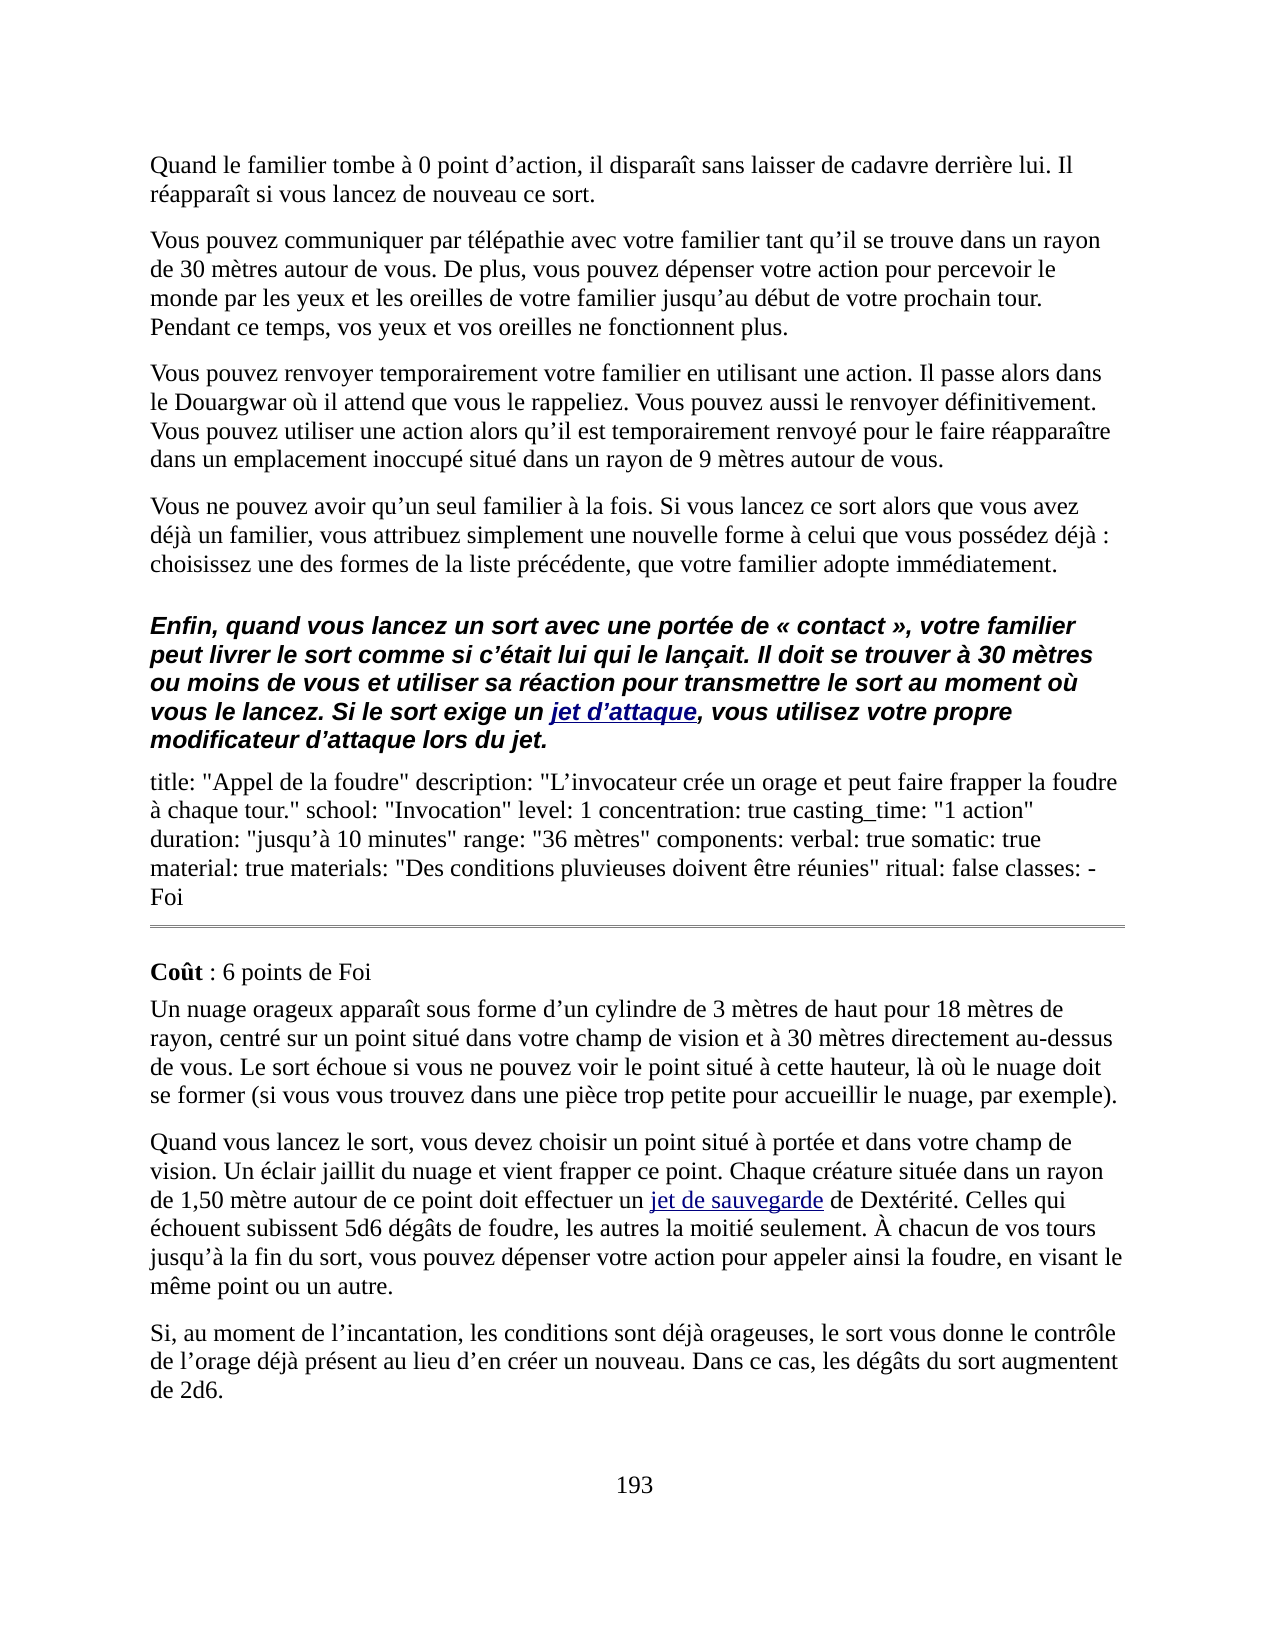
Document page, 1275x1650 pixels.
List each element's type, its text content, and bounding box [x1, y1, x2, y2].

text Vous pouvez renvoyer temporairement votre familier en utilisant une action. Il passe alors dans le Douargwar où il attend que vous le rappeliez. Vous pouvez aussi le renvoyer définitivement. Vous pouvez utiliser une action alors qu’il est temporairement renvoyé pour le faire réapparaître dans un emplacement inoccupé situé dans un rayon de 9 mètres autour de vous. [150, 358, 1125, 473]
text title: "Appel de la foudre" description: "L’invocateur crée un orage et peut faire frapper la foudre à chaque tour." school: "Invocation" level: 1 concentration: true casting_time: "1 action" duration: "jusqu’à 10 minutes" range: "36 mètres" components: verbal: true somatic: true material: true materials: "Des conditions pluvieuses doivent être réunies" ritual: false classes: - Foi [150, 767, 1125, 910]
text Si, au moment de l’incantation, les conditions sont déjà orageuses, le sort vous donne le contrôle de l’orage déjà présent au lieu d’en créer un nouveau. Dans ce cas, les dégâts du sort augmentent de 2d6. [150, 1318, 1125, 1404]
text Quand vous lancez le sort, vous devez choisir un point situé à portée et dans votre champ de vision. Un éclair jaillit du nuage et vient frapper ce point. Chaque créature située dans un rayon de 1,50 mètre autour de ce point doit effectuer un jet de sauvegarde de Dextérité. Celles qui échouent subissent 5d6 dégâts de foudre, les autres la moitié seulement. À chacun de vos tours jusqu’à la fin du sort, vous pouvez dépenser votre action pour appeler ainsi la foudre, en visant le même point ou un autre. [150, 1127, 1125, 1300]
text Quand le familier tombe à 0 point d’action, il disparaît sans laisser de cadavre derrière lui. Il réapparaît si vous lancez de nouveau ce sort. [150, 150, 1125, 207]
subtitle Enfin, quand vous lancez un sort avec une portée de « contact », votre familier peut livrer le sort comme si c’était lui qui le lançait. Il doit se trouver à 30 mètres ou moins de vous et utiliser sa réaction pour transmettre le sort au moment où vous le lancez. Si le sort exige un jet d’attaque, vous utilisez votre propre modificateur d’attaque lors du jet. [150, 611, 1125, 754]
text Vous pouvez communiquer par télépathie avec votre familier tant qu’il se trouve dans un rayon de 30 mètres autour de vous. De plus, vous pouvez dépenser votre action pour percevoir le monde par les yeux et les oreilles de votre familier jusqu’au début de votre prochain tour. Pendant ce temps, vos yeux et vos oreilles ne fonctionnent plus. [150, 225, 1125, 340]
text Vous ne pouvez avoir qu’un seul familier à la fois. Si vous lancez ce sort alors que vous avez déjà un familier, vous attribuez simplement une nouvelle forme à celui que vous possédez déjà : choisissez une des formes de la liste précédente, que votre familier adopte immédiatement. [150, 491, 1125, 577]
text Coût : 6 points de Foi [150, 957, 1125, 985]
text Un nuage orageux apparaît sous forme d’un cylindre de 3 mètres de haut pour 18 mètres de rayon, centré sur un point situé dans votre champ de vision et à 30 mètres directement au-dessus de vous. Le sort échoue si vous ne pouvez voir le point situé à cette hauteur, là où le nuage doit se former (si vous vous trouvez dans une pièce trop petite pour accueillir le nuage, par exemple). [150, 994, 1125, 1109]
